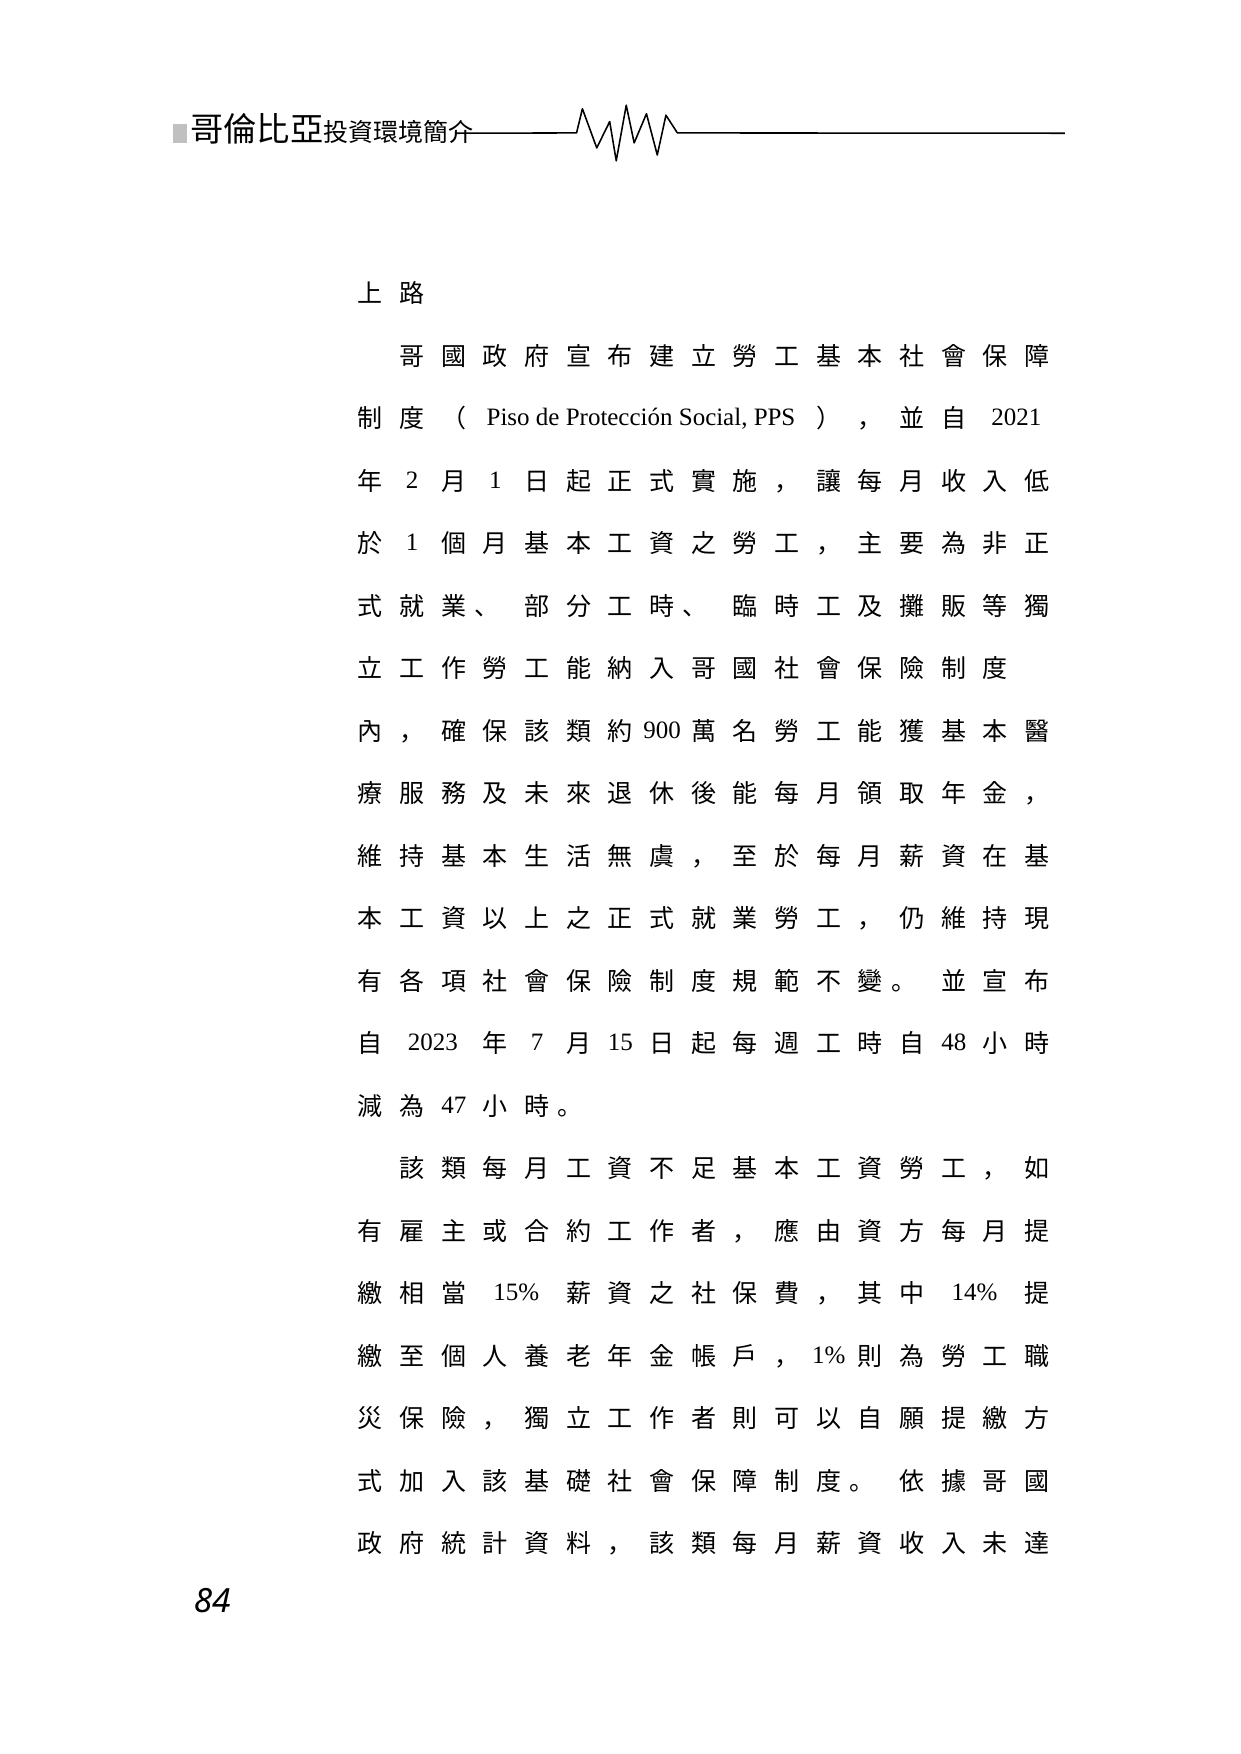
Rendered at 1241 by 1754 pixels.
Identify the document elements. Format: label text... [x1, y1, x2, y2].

text 上路 [281, 250, 1058, 313]
text 哥國政府宣布建立勞工基本社會保障制度（Piso de Protección Social, PPS），並自2021年2月1日起正式實施，讓每月收入低於1個月基本工資之勞工，主要為非正式就業、部分工時、臨時工及攤販等獨立工作勞工能納入哥國社會保險制度內，確保該類約900萬名勞工能獲基本醫療服務及未來退休後能每月領取年金，維持基本生活無虞，至於每月薪資在基本工資以上之正式就業勞工，仍維持現有各項社會保險制度規範不變。並宣布自2023年7月15日起每週工時自48小時減為47小時。 [330, 313, 1058, 1125]
text 該類每月工資不足基本工資勞工，如有雇主或合約工作者，應由資方每月提繳相當15%薪資之社保費，其中14%提繳至個人養老年金帳戶，1%則為勞工職災保險，獨立工作者則可以自願提繳方式加入該基礎社會保障制度。依據哥國政府統計資料，該類每月薪資收入未達 [330, 1125, 1058, 1563]
